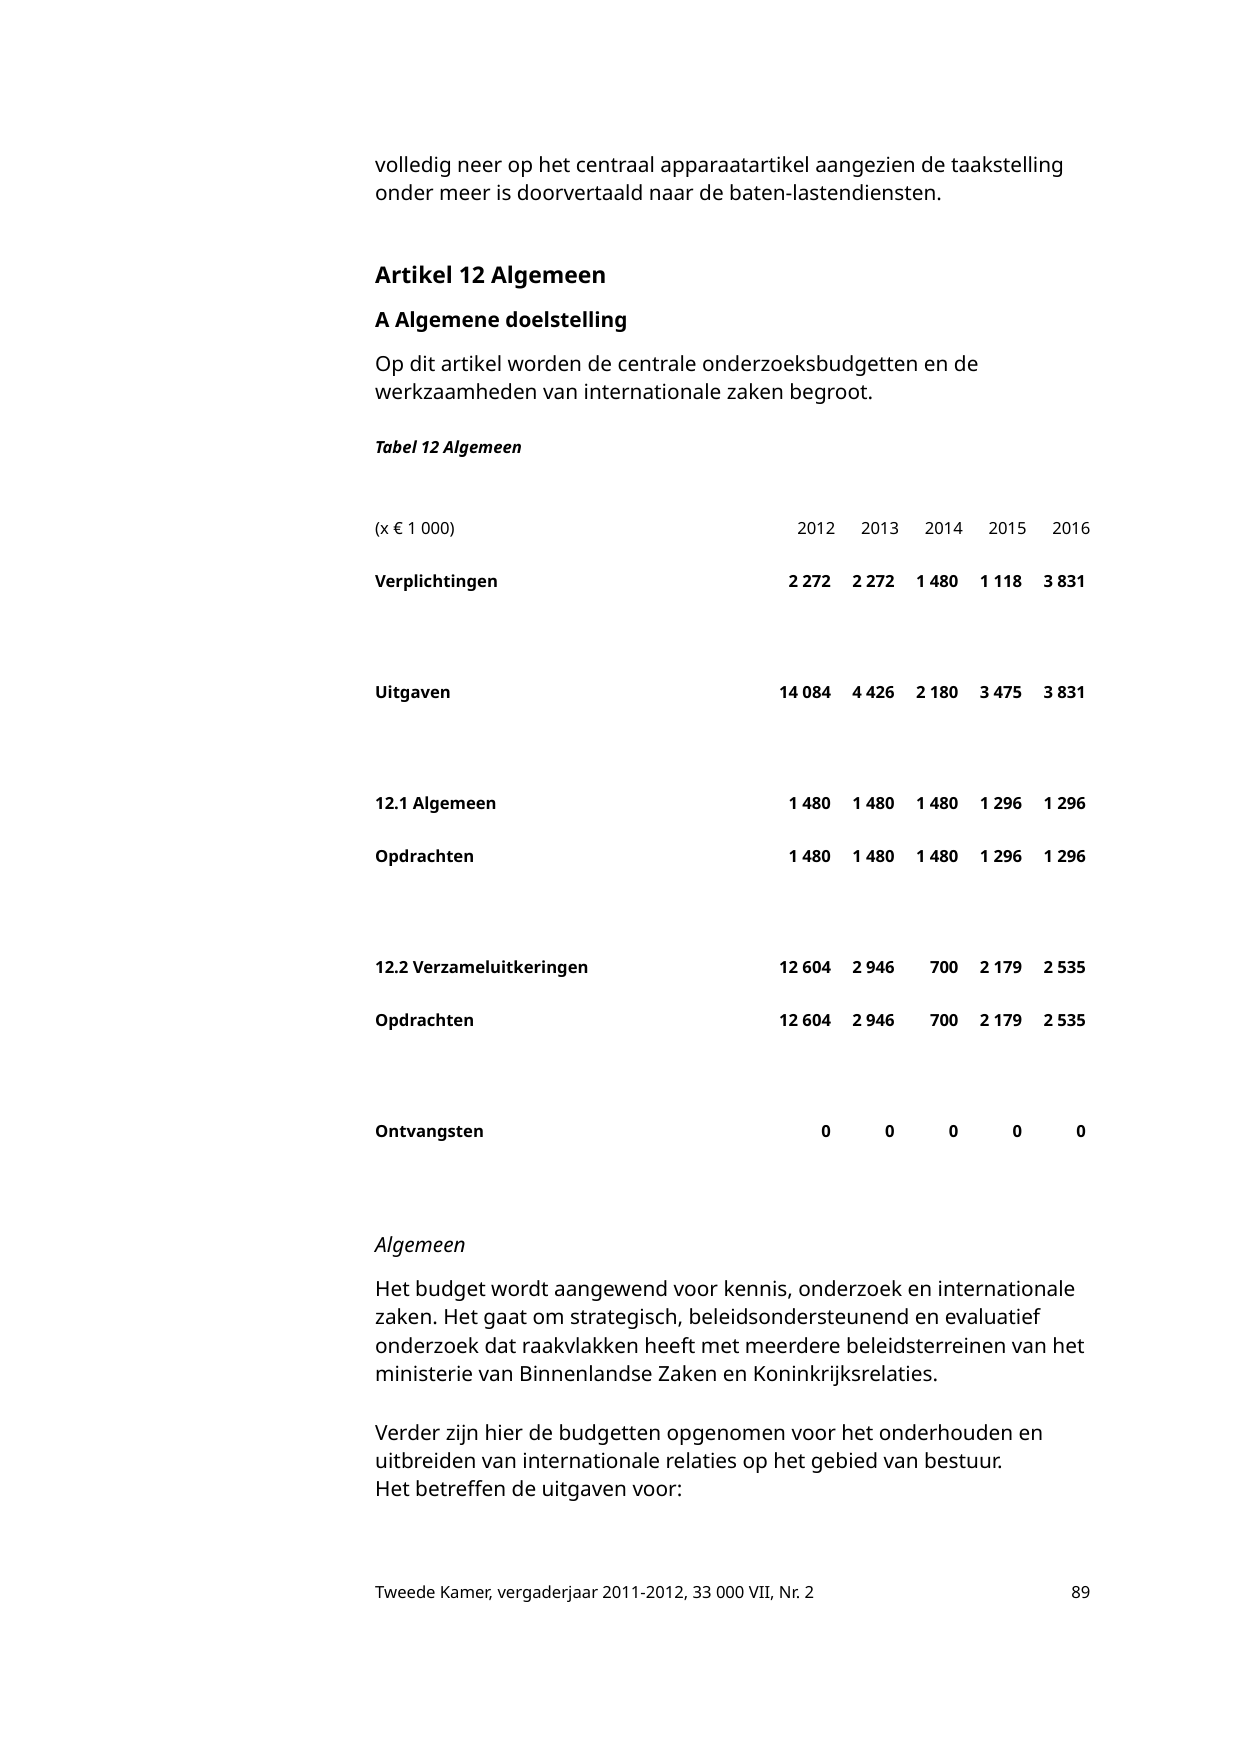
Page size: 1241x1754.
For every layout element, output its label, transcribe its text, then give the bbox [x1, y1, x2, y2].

table_cell 1 480 [771, 792, 835, 844]
table_cell [963, 733, 1026, 792]
table_cell [1026, 622, 1090, 680]
table_cell [771, 733, 835, 792]
table_cell Uitgaven [375, 680, 771, 733]
table_cell 1 480 [899, 844, 963, 897]
table_cell Opdrachten [375, 844, 771, 897]
table_cell 4 426 [835, 680, 899, 733]
table_cell 1 296 [1026, 792, 1090, 844]
table_cell [899, 733, 963, 792]
table_cell 2 946 [835, 1008, 899, 1061]
table_cell 2 179 [963, 955, 1026, 1008]
table_cell 12 604 [771, 1008, 835, 1061]
table_cell [375, 622, 771, 680]
table_cell Ontvangsten [375, 1119, 771, 1172]
table_cell [899, 897, 963, 955]
table_cell 12.1 Algemeen [375, 792, 771, 844]
table_cell [375, 897, 771, 955]
table_cell 1 480 [835, 792, 899, 844]
table_cell 2 946 [835, 955, 899, 1008]
table_cell [835, 897, 899, 955]
table_cell 0 [899, 1119, 963, 1172]
table_header 2016 [1026, 517, 1090, 569]
text volledig neer op het centraal apparaatartikel aangezien de taakstelling onder meer is doorvertaald naar de baten-lastendiensten. [375, 150, 1090, 207]
table_cell 2 179 [963, 1008, 1026, 1061]
table_header (x € 1 000) [375, 517, 771, 569]
table_cell 2 272 [771, 569, 835, 622]
table_cell [835, 733, 899, 792]
text Verder zijn hier de budgetten opgenomen voor het onderhouden en uitbreiden van internationale relaties op het gebied van bestuur. [375, 1418, 1090, 1474]
table_cell 0 [835, 1119, 899, 1172]
table_cell 1 480 [899, 792, 963, 844]
table_cell 3 475 [963, 680, 1026, 733]
table_cell Verplichtingen [375, 569, 771, 622]
subtitle Artikel 12 Algemeen [375, 259, 1090, 291]
table_cell [899, 1061, 963, 1119]
text Het budget wordt aangewend voor kennis, onderzoek en internationale zaken. Het gaat om strategisch, beleidsondersteunend en evaluatief onderzoek dat raakvlakken heeft met meerdere beleidsterreinen van het ministerie van Binnenlandse Zaken en Koninkrijksrelaties. [375, 1274, 1090, 1388]
text A Algemene doelstelling [375, 306, 1090, 334]
table_cell [771, 622, 835, 680]
table_cell 1 296 [1026, 844, 1090, 897]
table_cell 1 480 [771, 844, 835, 897]
table_cell [835, 1061, 899, 1119]
table_header 2013 [835, 517, 899, 569]
table_cell 0 [1026, 1119, 1090, 1172]
table_cell 14 084 [771, 680, 835, 733]
table_header 2014 [899, 517, 963, 569]
text Het betreffen de uitgaven voor: [375, 1474, 1090, 1503]
table_cell Opdrachten [375, 1008, 771, 1061]
table_cell 0 [963, 1119, 1026, 1172]
table_cell [375, 1061, 771, 1119]
table_cell 2 535 [1026, 955, 1090, 1008]
table_cell [771, 1061, 835, 1119]
table_cell [771, 897, 835, 955]
table_header 2015 [963, 517, 1026, 569]
table_cell 3 831 [1026, 680, 1090, 733]
table_cell 700 [899, 1008, 963, 1061]
table_cell [375, 733, 771, 792]
table_cell [899, 622, 963, 680]
text Tabel 12 Algemeen [375, 436, 1090, 459]
table_cell 1 296 [963, 792, 1026, 844]
table_cell [1026, 733, 1090, 792]
text Op dit artikel worden de centrale onderzoeksbudgetten en de werkzaamheden van internationale zaken begroot. [375, 349, 1090, 406]
table_cell 1 480 [835, 844, 899, 897]
table_cell [835, 622, 899, 680]
text Algemeen [375, 1230, 1090, 1259]
table_cell 700 [899, 955, 963, 1008]
table_cell [1026, 1061, 1090, 1119]
table_cell [1026, 897, 1090, 955]
table_cell [963, 1061, 1026, 1119]
table_cell 1 118 [963, 569, 1026, 622]
table_cell 2 272 [835, 569, 899, 622]
table_cell 1 480 [899, 569, 963, 622]
table_cell 3 831 [1026, 569, 1090, 622]
table_cell 2 535 [1026, 1008, 1090, 1061]
table_cell [963, 622, 1026, 680]
table_cell 12 604 [771, 955, 835, 1008]
table_cell 1 296 [963, 844, 1026, 897]
table_cell 0 [771, 1119, 835, 1172]
table_header 2012 [771, 517, 835, 569]
table_cell 12.2 Verzameluitkeringen [375, 955, 771, 1008]
table_cell 2 180 [899, 680, 963, 733]
table_cell [963, 897, 1026, 955]
